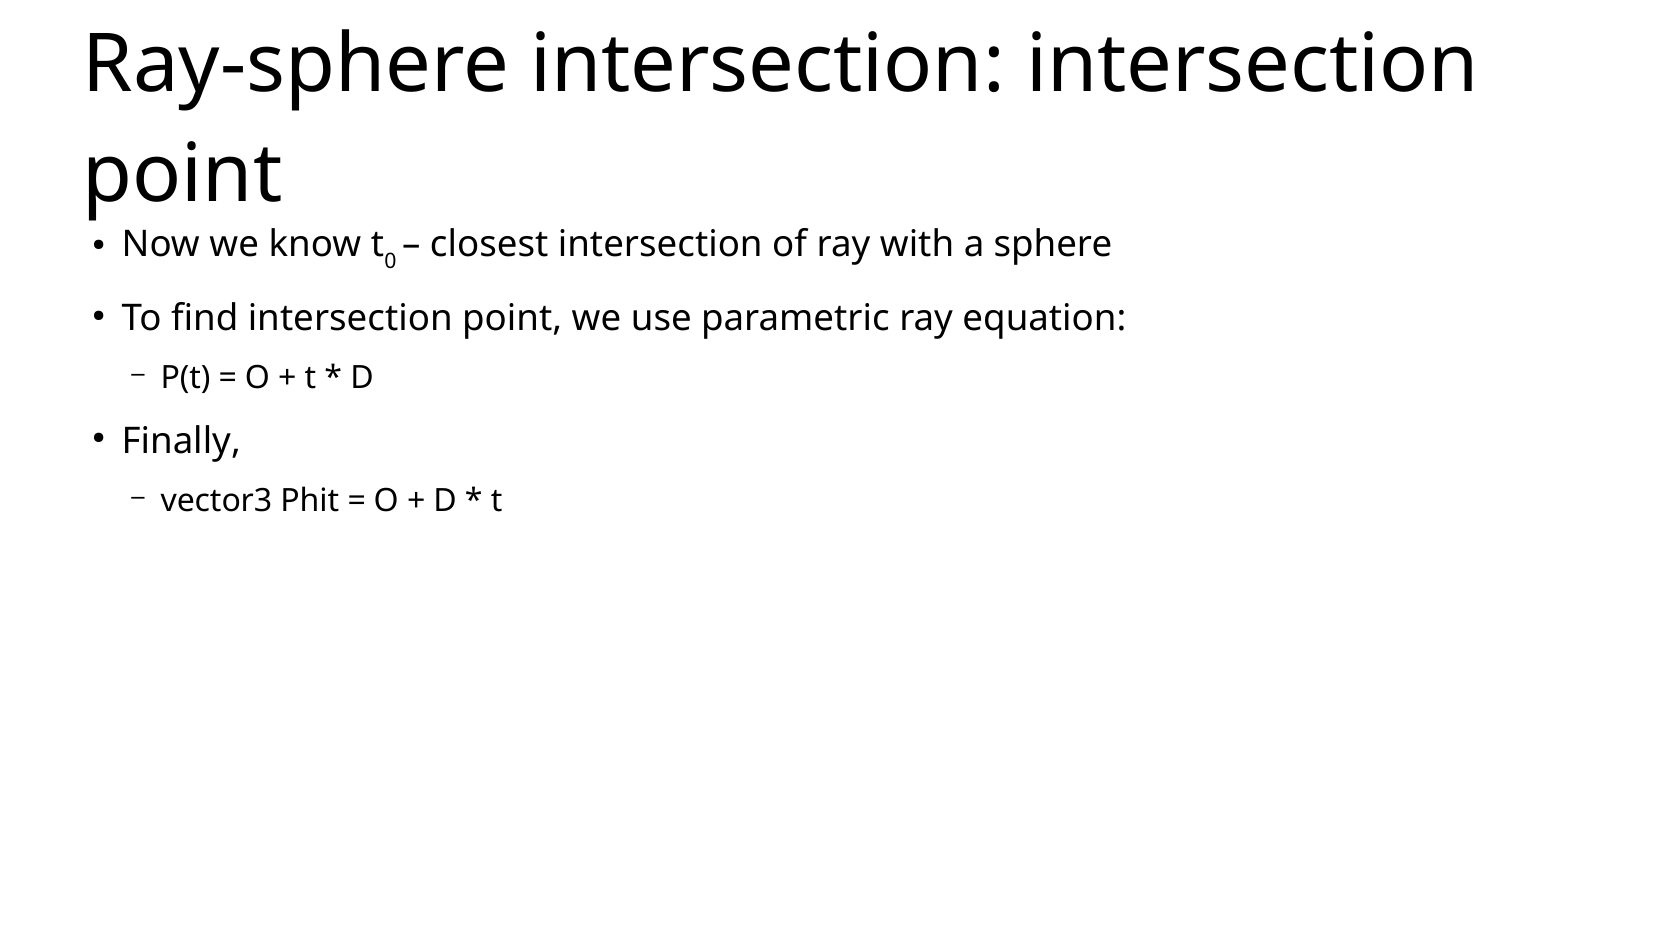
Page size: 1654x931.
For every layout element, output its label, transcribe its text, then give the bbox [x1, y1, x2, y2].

title Ray-sphere intersection: intersection point [82, 37, 1571, 193]
list Now we know t0 – closest intersection of ray with a sphere To find intersection point, we use parametric ray equation: P(t) = O + t * D Finally, vector3 Phit = O + D * t [82, 217, 1571, 526]
